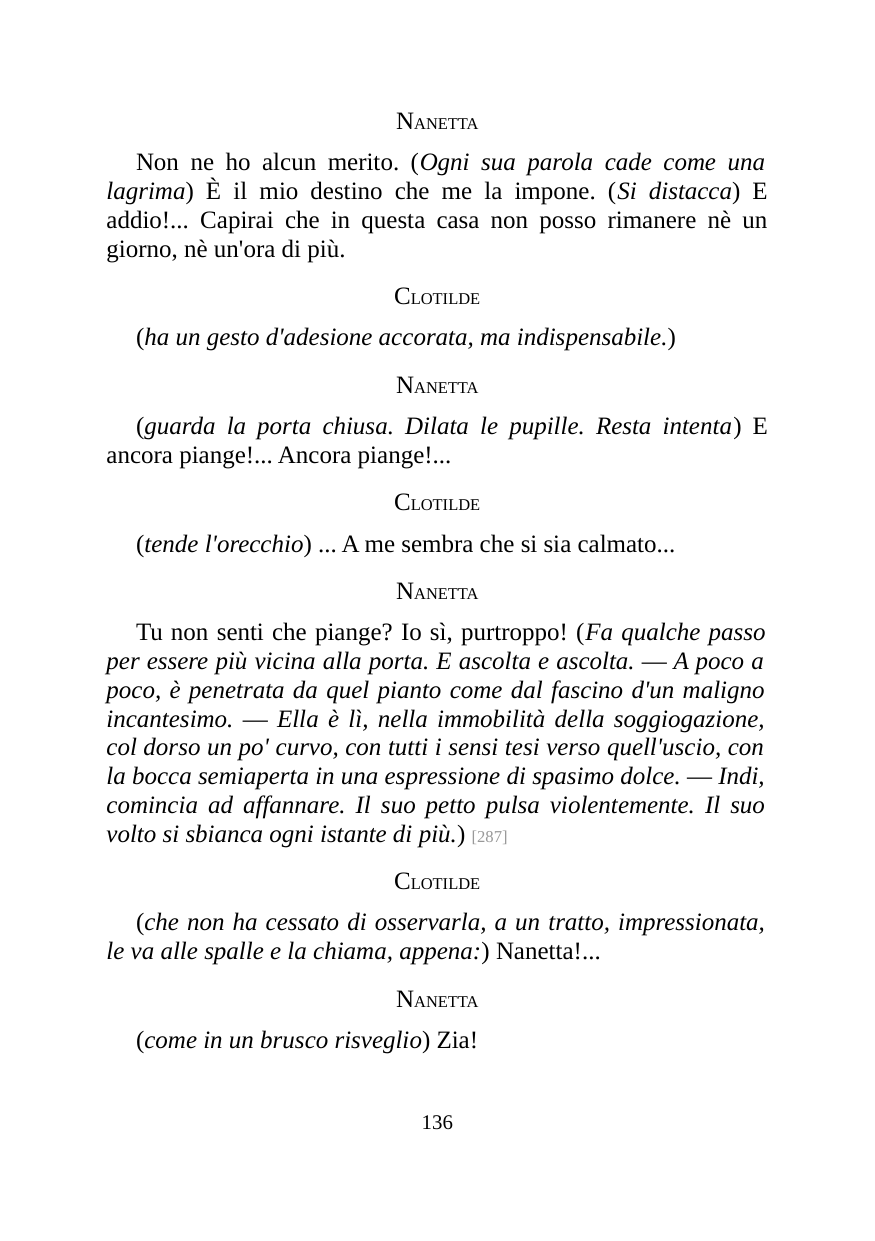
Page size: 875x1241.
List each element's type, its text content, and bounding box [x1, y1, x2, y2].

text Nanetta [106, 370, 768, 399]
text (che non ha cessato di osservarla, a un tratto, impressionata, le va alle spalle e la chiama, appena:) Nanetta!... [106, 907, 768, 965]
text Nanetta [106, 984, 768, 1012]
text Clotilde [106, 866, 768, 895]
text Clotilde [106, 281, 768, 310]
text (come in un brusco risveglio) Zia! [106, 1025, 768, 1054]
text Nanetta [106, 106, 768, 135]
text Non ne ho alcun merito. (Ogni sua parola cade come una lagrima) È il mio destino che me la impone. (Si distacca) E addio!... Capirai che in questa casa non posso rimanere nè un giorno, nè un'ora di più. [106, 147, 768, 262]
text (ha un gesto d'adesione accorata, ma indispensabile.) [106, 322, 768, 351]
text Clotilde [106, 487, 768, 516]
text (tende l'orecchio) ... A me sembra che si sia calmato... [106, 529, 768, 557]
text (guarda la porta chiusa. Dilata le pupille. Resta intenta) E ancora piange!... Ancora piange!... [106, 411, 768, 469]
text Tu non senti che piange? Io sì, purtroppo! (Fa qualche passo per essere più vicina alla porta. E ascolta e ascolta. ― A poco a poco, è penetrata da quel pianto come dal fascino d'un maligno incantesimo. ― Ella è lì, nella immobilità della soggiogazione, col dorso un po' curvo, con tutti i sensi tesi verso quell'uscio, con la bocca semiaperta in una espressione di spasimo dolce. ― Indi, comincia ad affannare. Il suo petto pulsa violentemente. Il suo volto si sbianca ogni istante di più.) [287] [106, 617, 768, 847]
text Nanetta [106, 576, 768, 605]
